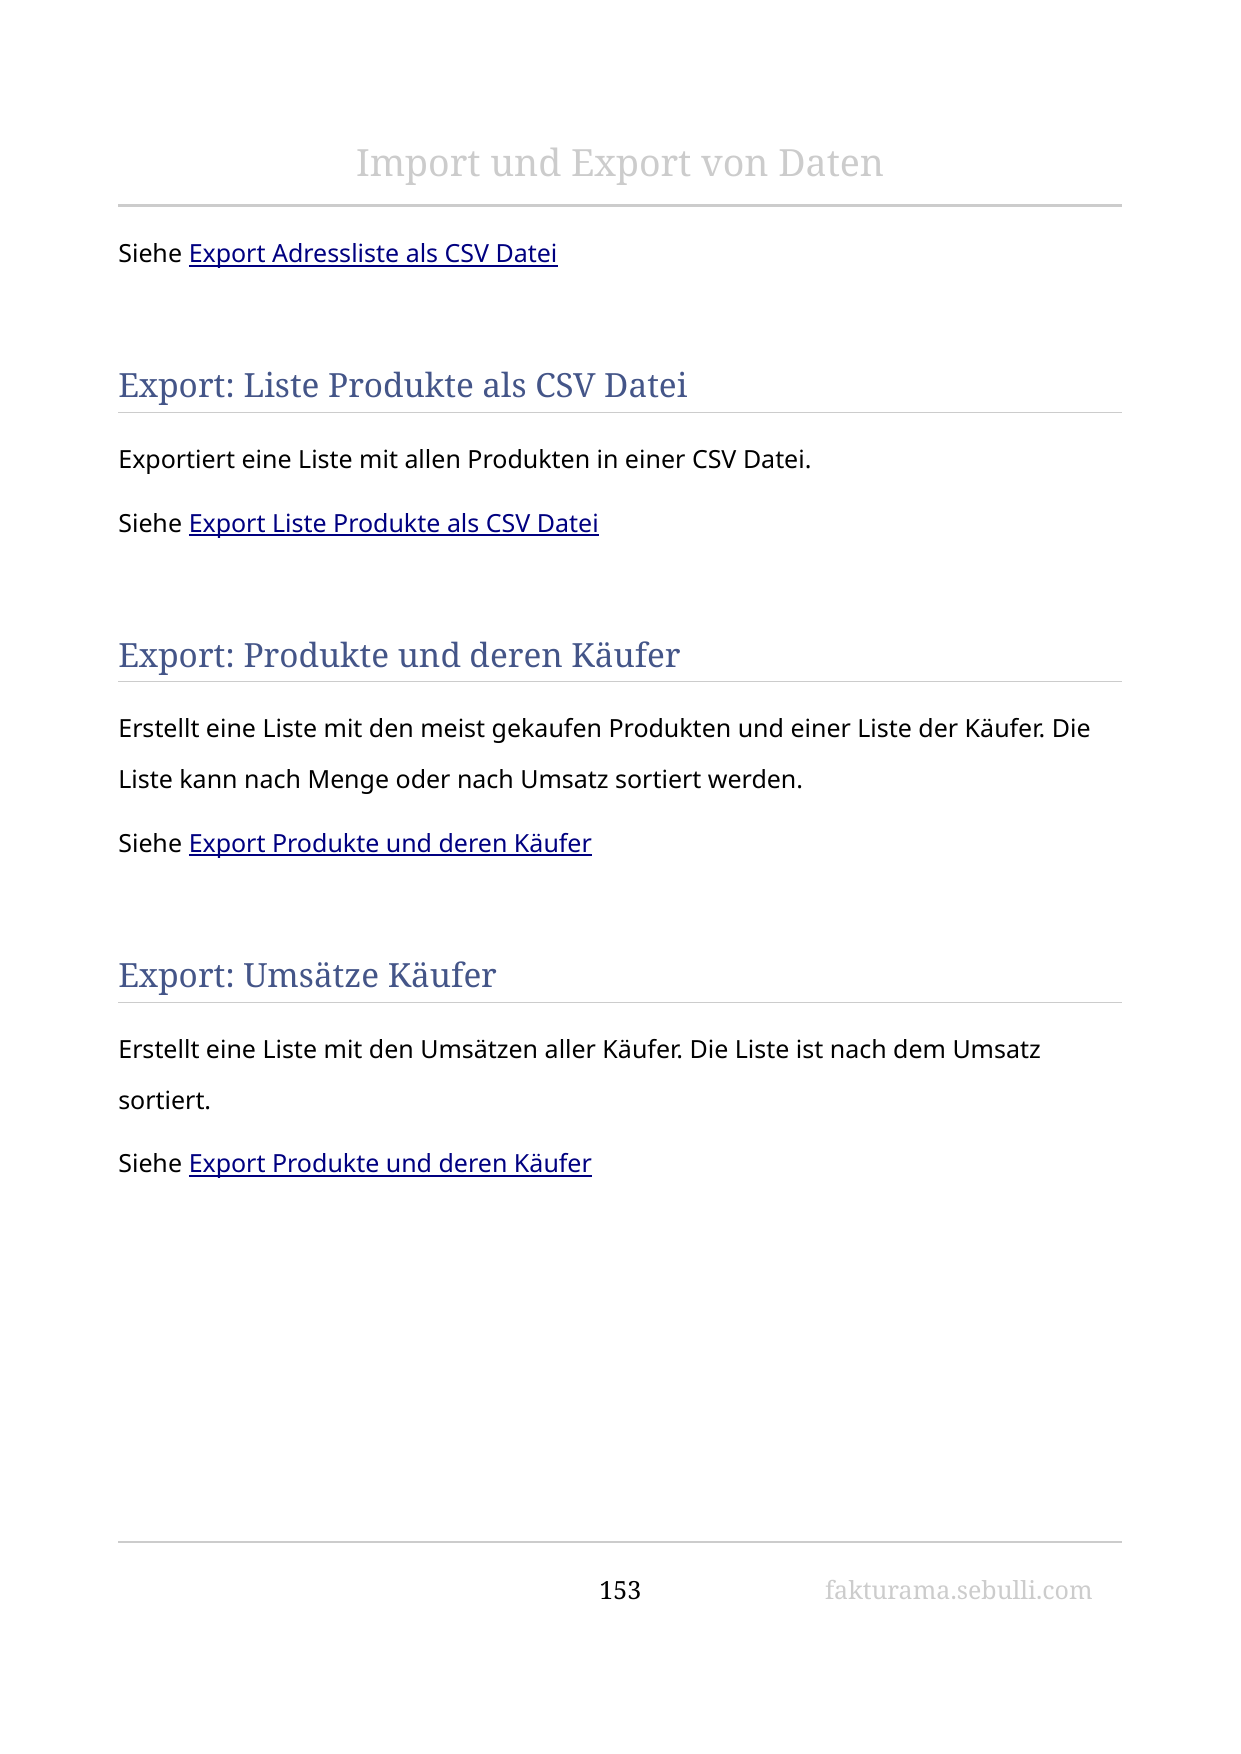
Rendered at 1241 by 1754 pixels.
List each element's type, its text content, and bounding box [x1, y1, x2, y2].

text Siehe Export Produkte und deren Käufer [118, 826, 1122, 860]
text Erstellt eine Liste mit den Umsätzen aller Käufer. Die Liste ist nach dem Umsatz sortiert. [118, 1031, 1122, 1117]
text Exportiert eine Liste mit allen Produkten in einer CSV Datei. [118, 442, 1122, 476]
text Siehe Export Liste Produkte als CSV Datei [118, 505, 1122, 539]
text Erstellt eine Liste mit den meist gekaufen Produkten und einer Liste der Käufer. Die Liste kann nach Menge oder nach Umsatz sortiert werden. [118, 711, 1122, 796]
subtitle Export: Produkte und deren Käufer [118, 631, 1122, 681]
text Siehe Export Produkte und deren Käufer [118, 1146, 1122, 1180]
subtitle Export: Umsätze Käufer [118, 952, 1122, 1002]
subtitle Export: Liste Produkte als CSV Datei [118, 362, 1122, 412]
text Siehe Export Adressliste als CSV Datei [118, 236, 1122, 270]
